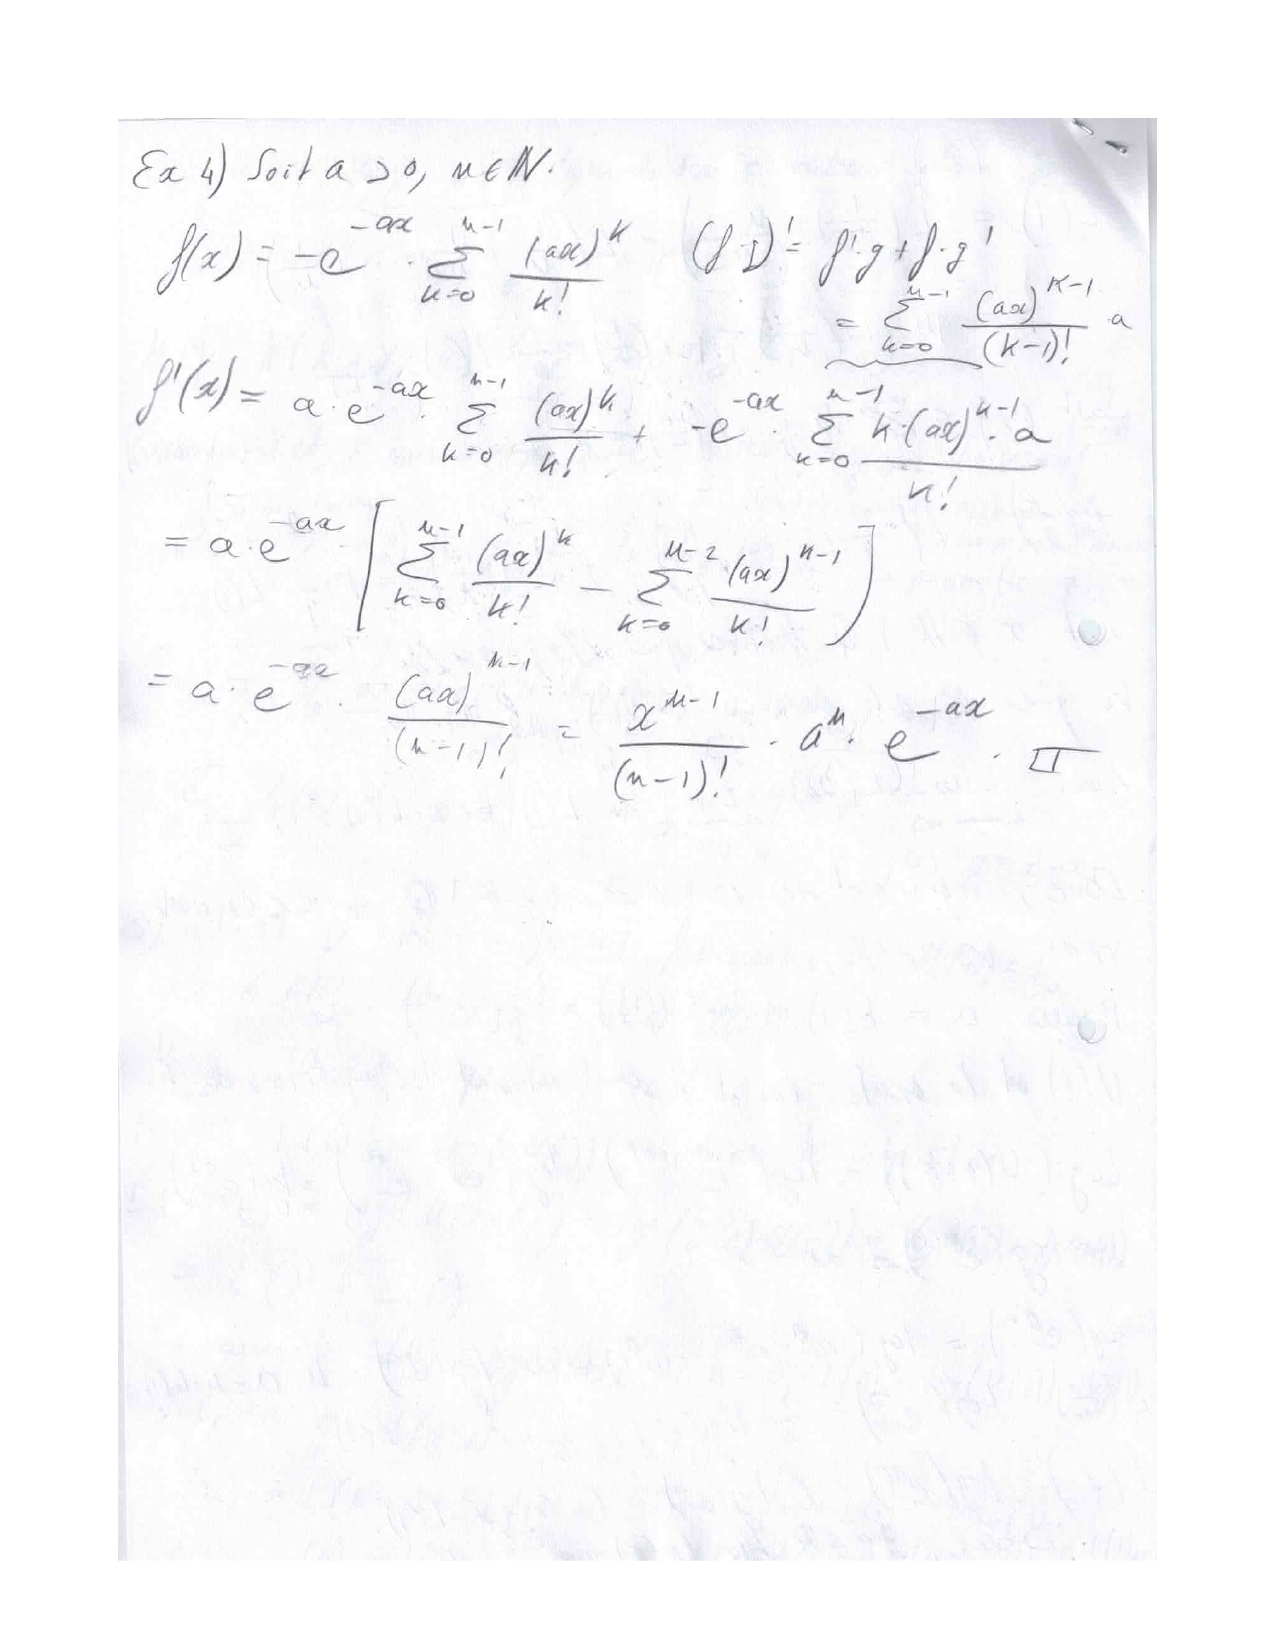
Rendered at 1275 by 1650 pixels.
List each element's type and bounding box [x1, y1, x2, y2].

picture [118, 118, 1157, 1561]
